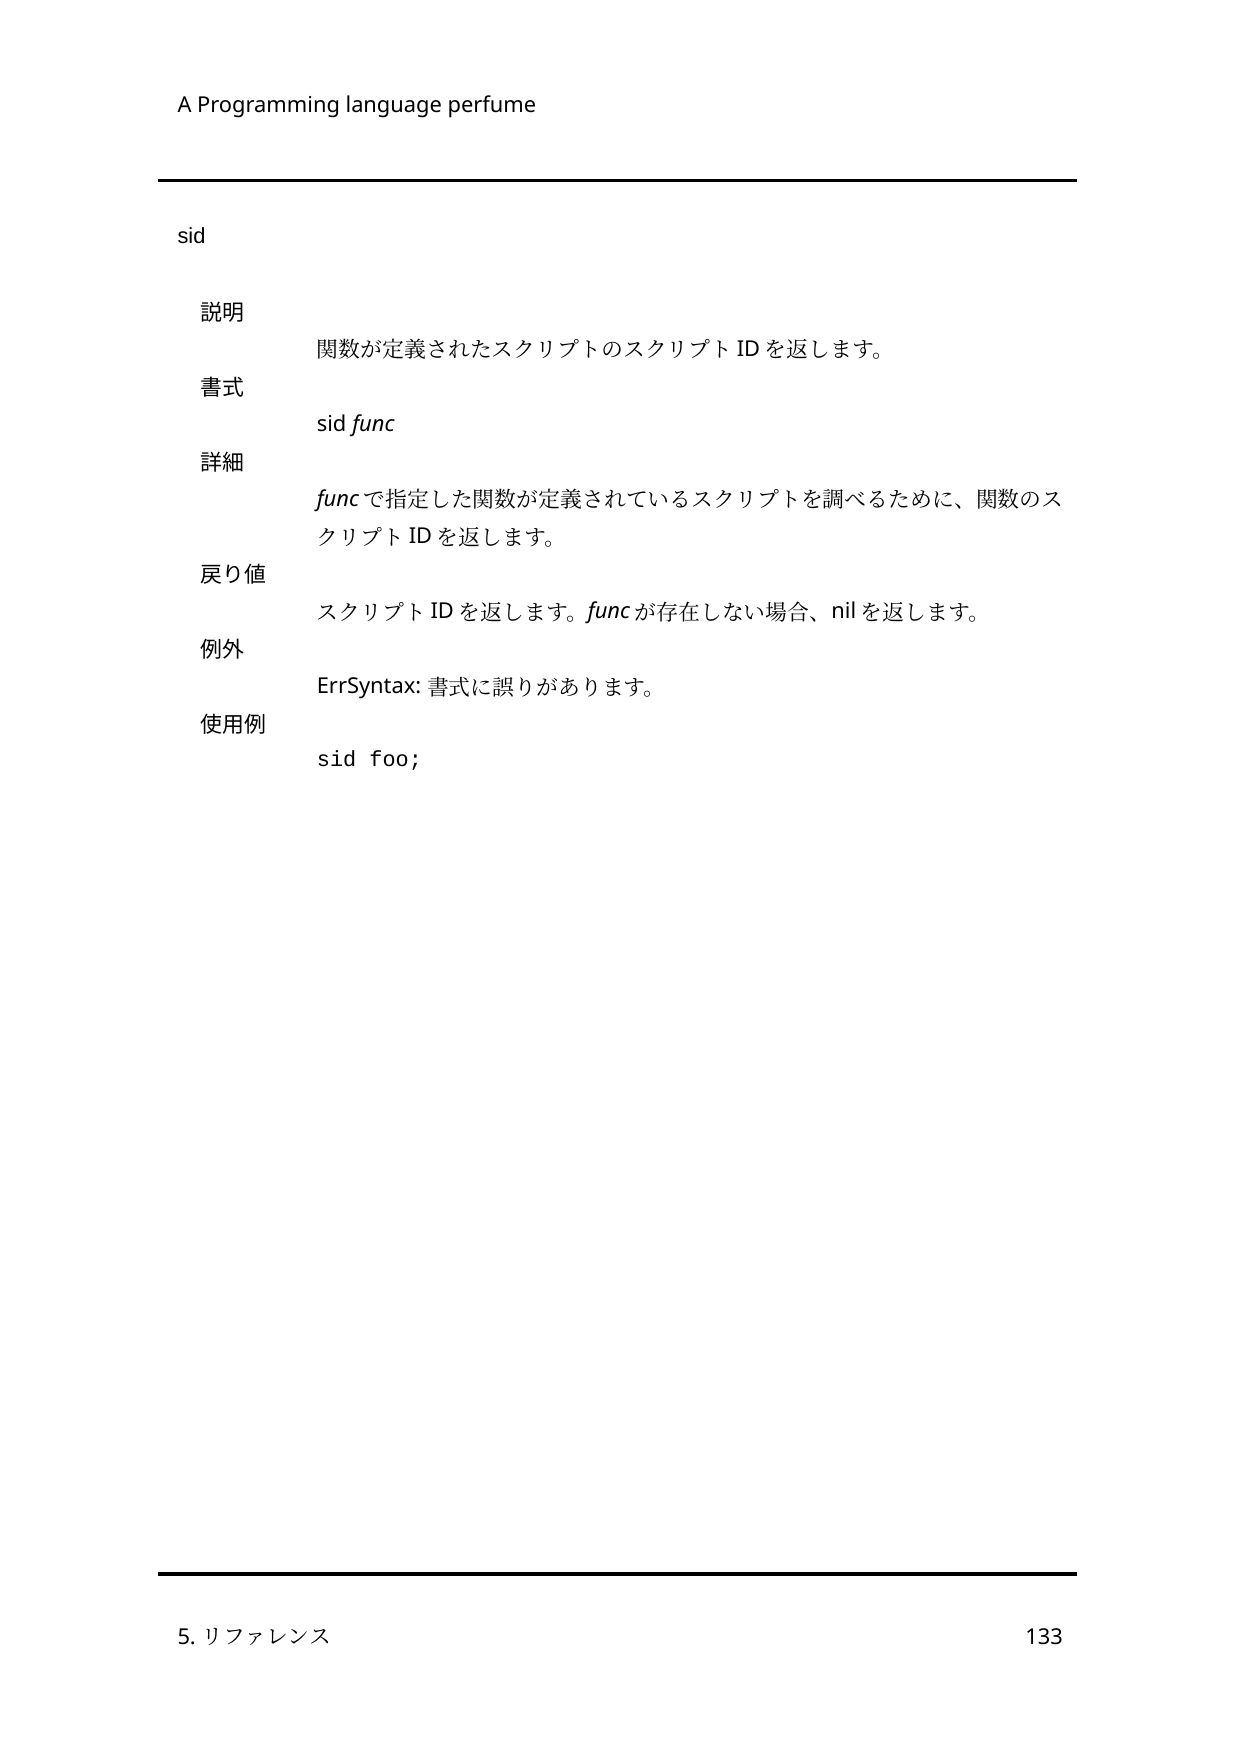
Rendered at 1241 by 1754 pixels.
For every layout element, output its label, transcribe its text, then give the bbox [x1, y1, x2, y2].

table_cell 使用例 [200, 704, 317, 779]
table_header 関数が定義されたスクリプトのスクリプトIDを返します。 [317, 292, 1063, 367]
table_cell sid func [317, 367, 1063, 442]
table_cell 例外 [200, 629, 317, 704]
table_cell ErrSyntax: 書式に誤りがあります。 [317, 629, 1063, 704]
subtitle sid [177, 217, 1063, 254]
table_cell 詳細 [200, 442, 317, 554]
table_header 説明 [200, 292, 317, 367]
table_cell スクリプトIDを返します。funcが存在しない場合、nilを返します。 [317, 554, 1063, 629]
table_cell 書式 [200, 367, 317, 442]
table_cell 戻り値 [200, 554, 317, 629]
table_cell funcで指定した関数が定義されているスクリプトを調べるために、関数のスクリプトIDを返します。 [317, 442, 1063, 554]
table_cell sid foo; [317, 704, 1063, 779]
